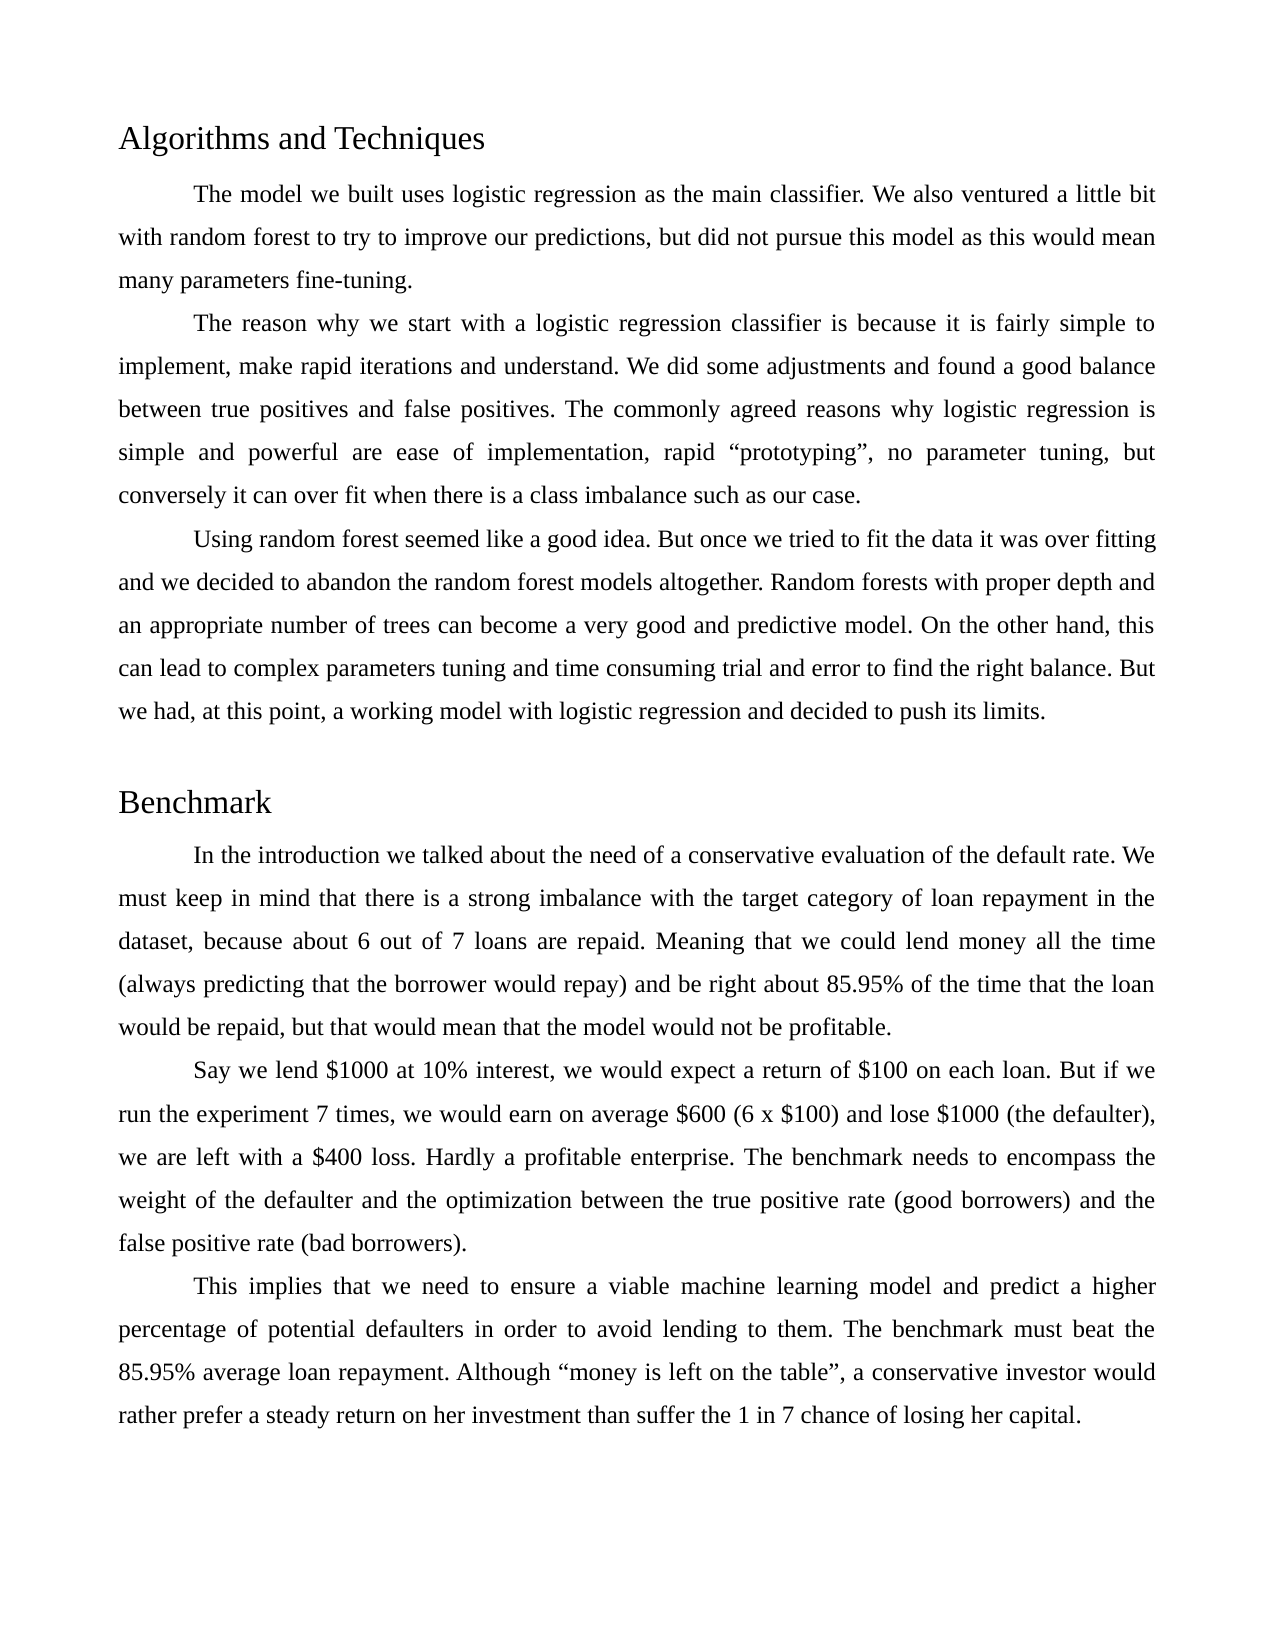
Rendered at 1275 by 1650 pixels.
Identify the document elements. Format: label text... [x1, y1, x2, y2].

text Using random forest seemed like a good idea. But once we tried to fit the data it was over fitting and we decided to abandon the random forest models altogether. Random forests with proper depth and an appropriate number of trees can become a very good and predictive model. On the other hand, this can lead to complex parameters tuning and time consuming trial and error to find the right balance. But we had, at this point, a working model with logistic regression and decided to push its limits. [118, 524, 1157, 725]
text The model we built uses logistic regression as the main classifier. We also ventured a little bit with random forest to try to improve our predictions, but did not pursue this model as this would mean many parameters fine-tuning. [118, 179, 1157, 294]
text Algorithms and Techniques [118, 118, 1157, 156]
text This implies that we need to ensure a viable machine learning model and predict a higher percentage of potential defaulters in order to avoid lending to them. The benchmark must beat the 85.95% average loan repayment. Although “money is left on the table”, a conservative investor would rather prefer a steady return on her investment than suffer the 1 in 7 chance of losing her capital. [118, 1271, 1157, 1429]
text Benchmark [118, 782, 1157, 821]
text The reason why we start with a logistic regression classifier is because it is fairly simple to implement, make rapid iterations and understand. We did some adjustments and found a good balance between true positives and false positives. The commonly agreed reasons why logistic regression is simple and powerful are ease of implementation, rapid “prototyping”, no parameter tuning, but conversely it can over fit when there is a class imbalance such as our case. [118, 308, 1157, 509]
text Say we lend $1000 at 10% interest, we would expect a return of $100 on each loan. But if we run the experiment 7 times, we would earn on average $600 (6 x $100) and lose $1000 (the defaulter), we are left with a $400 loss. Hardly a profitable enterprise. The benchmark needs to encompass the weight of the defaulter and the optimization between the true positive rate (good borrowers) and the false positive rate (bad borrowers). [118, 1056, 1157, 1257]
text In the introduction we talked about the need of a conservative evaluation of the default rate. We must keep in mind that there is a strong imbalance with the target category of loan repayment in the dataset, because about 6 out of 7 loans are repaid. Meaning that we could lend money all the time (always predicting that the borrower would repay) and be right about 85.95% of the time that the loan would be repaid, but that would mean that the model would not be profitable. [118, 840, 1157, 1041]
